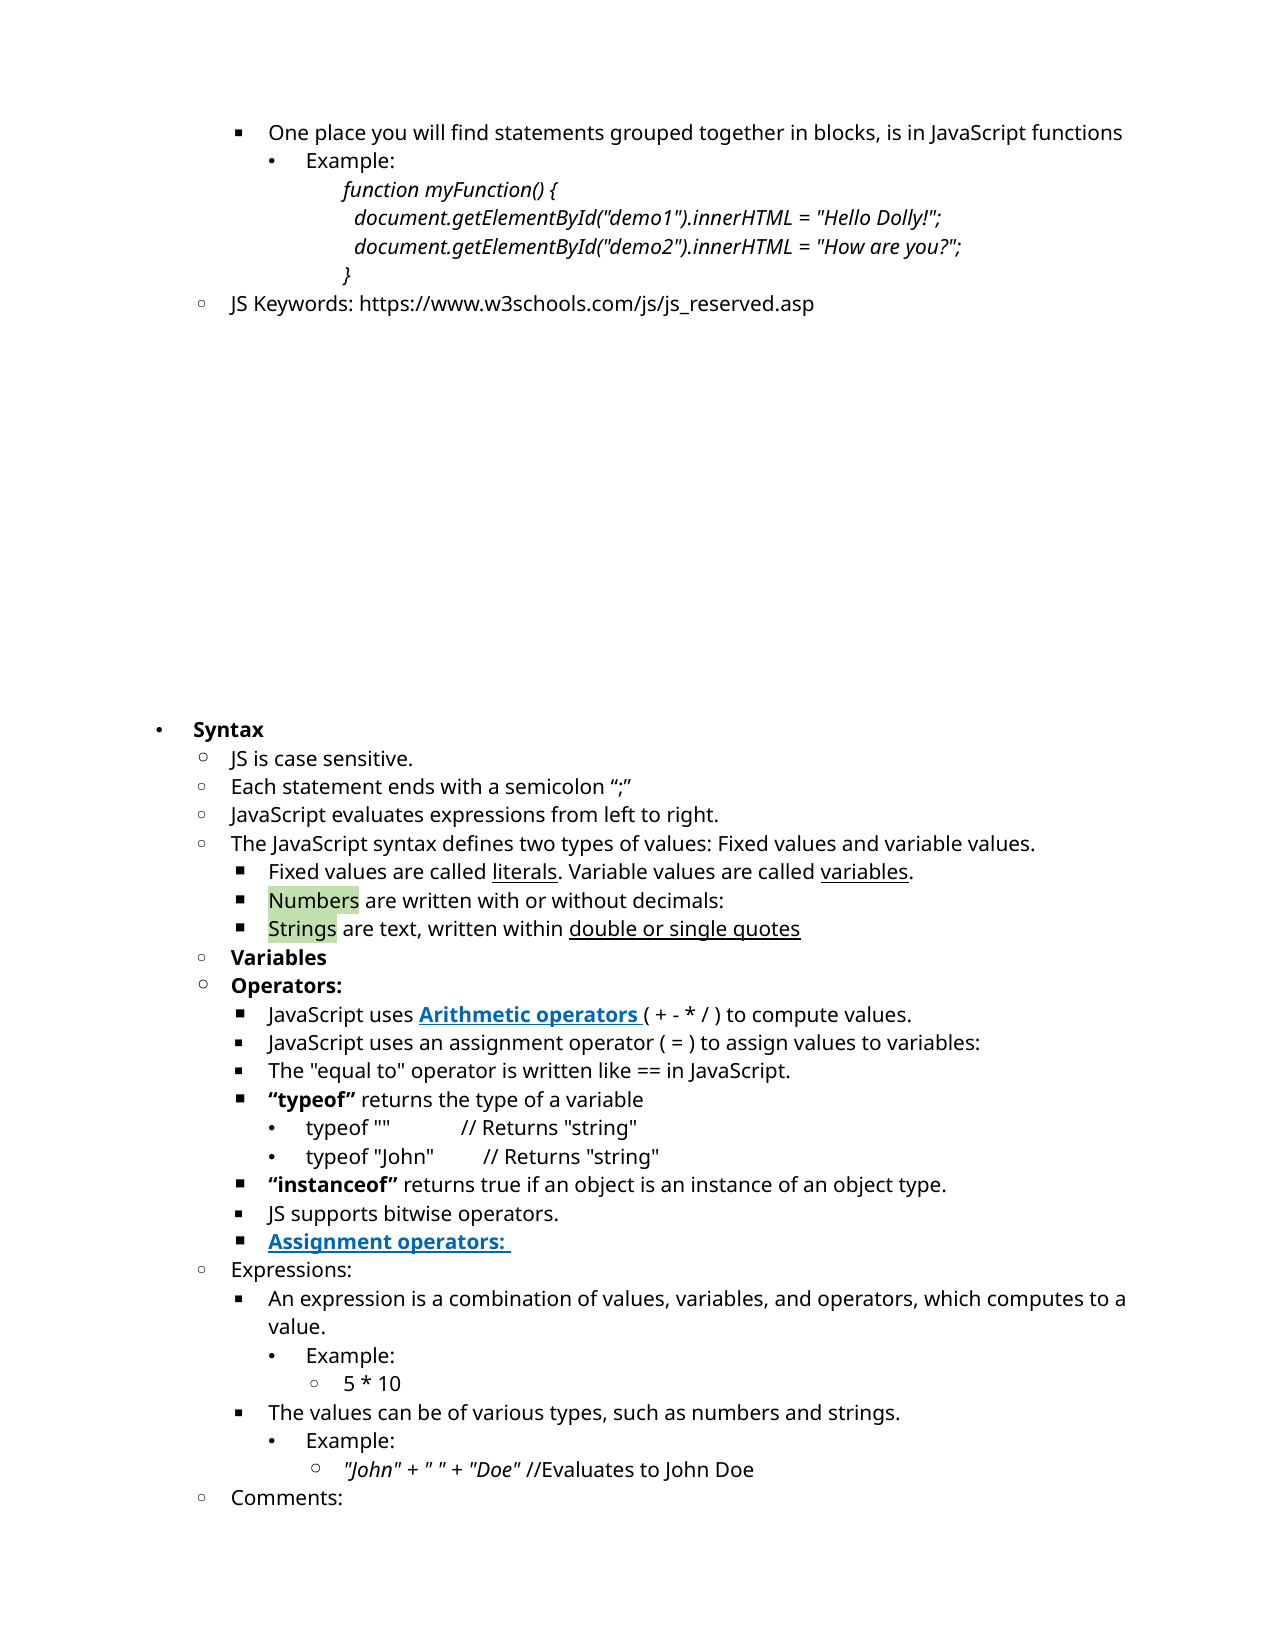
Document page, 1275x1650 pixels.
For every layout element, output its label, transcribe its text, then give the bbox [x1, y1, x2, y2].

list The values can be of various types, such as numbers and strings. [231, 1398, 1157, 1426]
list Strings are text, written within double or single quotes [231, 914, 1157, 943]
list Variables [193, 943, 1157, 971]
list The "equal to" operator is written like == in JavaScript. [231, 1057, 1157, 1085]
list Example: [268, 1426, 1157, 1455]
list Example: [268, 147, 1157, 175]
list Operators: [193, 971, 1157, 1000]
list } [306, 260, 1157, 289]
list An expression is a combination of values, variables, and operators, which computes to a value. [231, 1284, 1157, 1341]
list 5 * 10 [306, 1369, 1157, 1398]
list JS supports bitwise operators. [231, 1199, 1157, 1227]
list JS Keywords: https://www.w3schools.com/js/js_reserved.asp [193, 289, 1157, 317]
list document.getElementById("demo1").innerHTML = "Hello Dolly!"; [306, 203, 1157, 232]
list “typeof” returns the type of a variable [231, 1085, 1157, 1113]
list Each statement ends with a semicolon “;” [193, 772, 1157, 801]
list Fixed values are called literals. Variable values are called variables. [231, 857, 1157, 886]
list Numbers are written with or without decimals: [231, 886, 1157, 914]
list function myFunction() { [306, 175, 1157, 203]
list typeof "" // Returns "string" [268, 1113, 1157, 1142]
list "John" + " " + "Doe" //Evaluates to John Doe [306, 1455, 1157, 1483]
list “instanceof” returns true if an object is an instance of an object type. [231, 1170, 1157, 1199]
list The JavaScript syntax defines two types of values: Fixed values and variable values. [193, 829, 1157, 857]
list JavaScript uses Arithmetic operators ( + - * / ) to compute values. [231, 1000, 1157, 1028]
list JavaScript evaluates expressions from left to right. [193, 801, 1157, 829]
list Syntax [156, 715, 1157, 744]
list Assignment operators: [231, 1227, 1157, 1256]
list typeof "John" // Returns "string" [268, 1142, 1157, 1170]
list Expressions: [193, 1256, 1157, 1284]
list One place you will find statements grouped together in blocks, is in JavaScript functions [231, 118, 1157, 147]
list document.getElementById("demo2").innerHTML = "How are you?"; [306, 232, 1157, 260]
list Comments: [193, 1483, 1157, 1512]
list Example: [268, 1341, 1157, 1369]
list JS is case sensitive. [193, 744, 1157, 772]
list JavaScript uses an assignment operator ( = ) to assign values to variables: [231, 1028, 1157, 1057]
